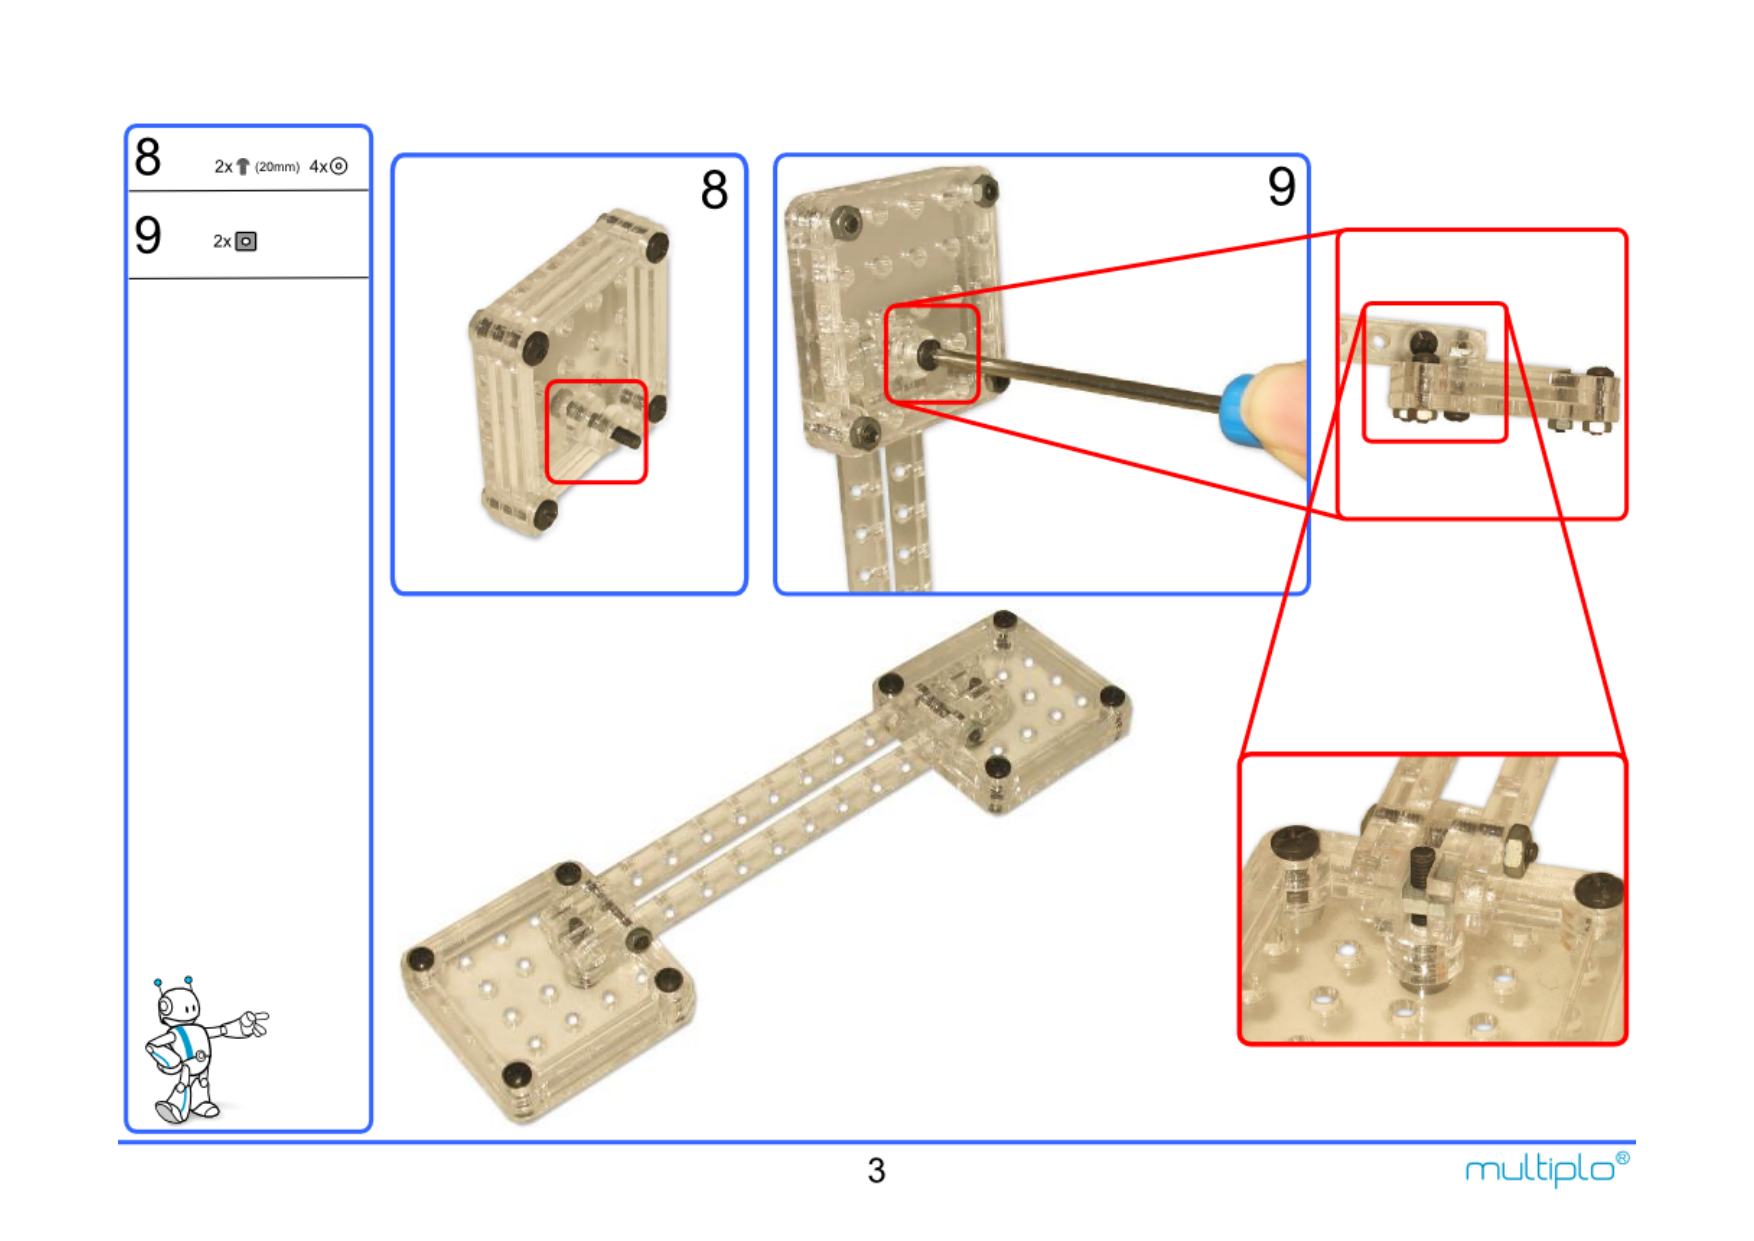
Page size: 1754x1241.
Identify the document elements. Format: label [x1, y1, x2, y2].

picture [118, 118, 1636, 1192]
